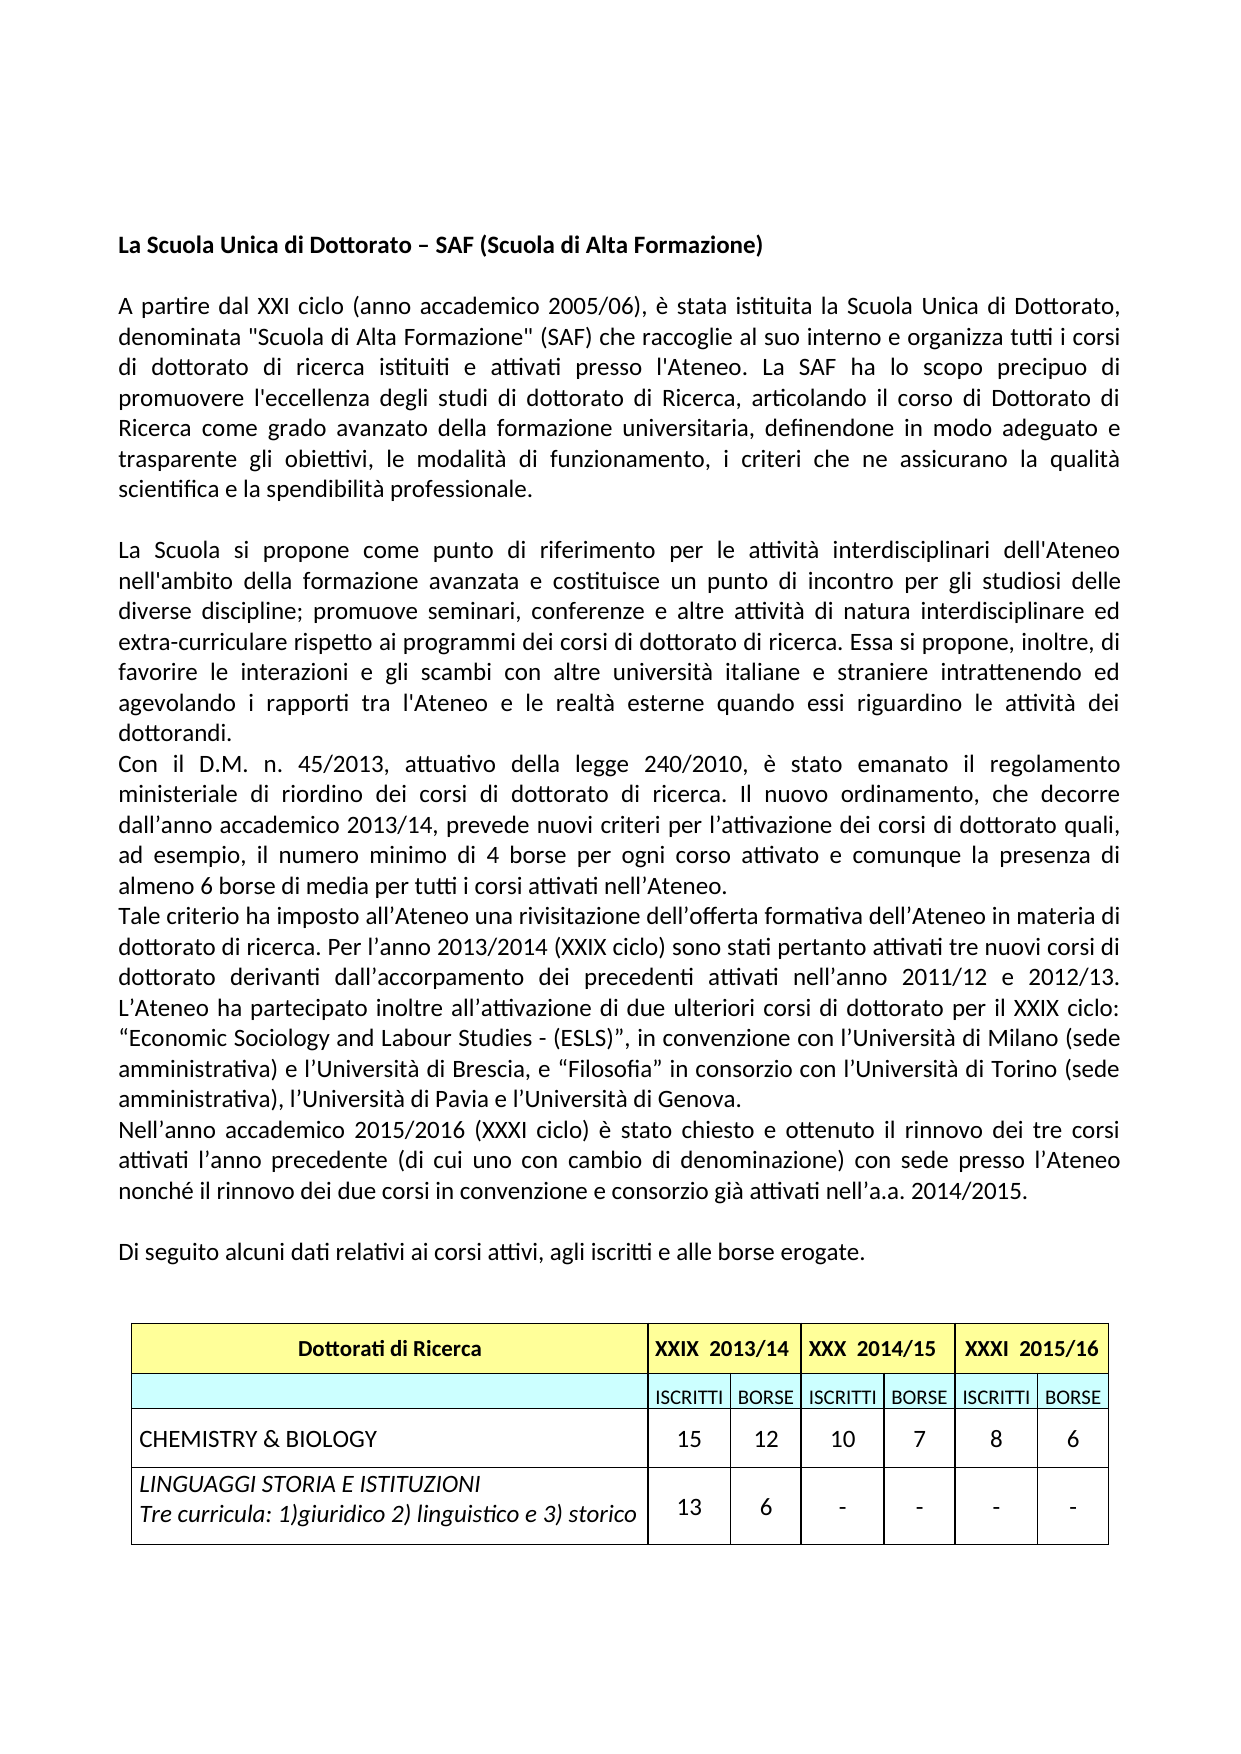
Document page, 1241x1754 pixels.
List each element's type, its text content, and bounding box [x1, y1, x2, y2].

text La Scuola Unica di Dottorato – SAF (Scuola di Alta Formazione) [118, 229, 1122, 259]
table_cell 7 [885, 1409, 954, 1467]
table_header XXXI 2015/16 [956, 1324, 1108, 1373]
table_cell CHEMISTRY & BIOLOGY [132, 1409, 647, 1467]
text Di seguito alcuni dati relativi ai corsi attivi, agli iscritti e alle borse erogate. [118, 1236, 1122, 1267]
text Tale criterio ha imposto all’Ateneo una rivisitazione dell’offerta formativa dell’Ateneo in materia di dottorato di ricerca. Per l’anno 2013/2014 (XXIX ciclo) sono stati pertanto attivati tre nuovi corsi di dottorato derivanti dall’accorpamento dei precedenti attivati nell’anno 2011/12 e 2012/13. L’Ateneo ha partecipato inoltre all’attivazione di due ulteriori corsi di dottorato per il XXIX ciclo: “Economic Sociology and Labour Studies - (ESLS)”, in convenzione con l’Università di Milano (sede amministrativa) e l’Università di Brescia, e “Filosofia” in consorzio con l’Università di Torino (sede amministrativa), l’Università di Pavia e l’Università di Genova. [118, 901, 1122, 1114]
table_cell 6 [731, 1468, 800, 1544]
table_header Dottorati di Ricerca [132, 1324, 647, 1373]
table_cell [132, 1374, 647, 1408]
table_cell BORSE [731, 1374, 800, 1408]
table_cell 6 [1038, 1409, 1108, 1467]
text A partire dal XXI ciclo (anno accademico 2005/06), è stata istituita la Scuola Unica di Dottorato, denominata "Scuola di Alta Formazione" (SAF) che raccoglie al suo interno e organizza tutti i corsi di dottorato di ricerca istituiti e attivati presso l'Ateneo. La SAF ha lo scopo precipuo di promuovere l'eccellenza degli studi di dottorato di Ricerca, articolando il corso di Dottorato di Ricerca come grado avanzato della formazione universitaria, definendone in modo adeguato e trasparente gli obiettivi, le modalità di funzionamento, i criteri che ne assicurano la qualità scientifica e la spendibilità professionale. [118, 290, 1122, 504]
table_cell ISCRITTI [802, 1374, 883, 1408]
text Nell’anno accademico 2015/2016 (XXXI ciclo) è stato chiesto e ottenuto il rinnovo dei tre corsi attivati l’anno precedente (di cui uno con cambio di denominazione) con sede presso l’Ateneo nonché il rinnovo dei due corsi in convenzione e consorzio già attivati nell’a.a. 2014/2015. [118, 1114, 1122, 1206]
table_cell 13 [649, 1468, 730, 1544]
table_header XXX 2014/15 [802, 1324, 954, 1373]
table_cell ISCRITTI [956, 1374, 1037, 1408]
table_cell BORSE [885, 1374, 954, 1408]
table_cell LINGUAGGI STORIA E ISTITUZIONI Tre curricula: 1)giuridico 2) linguistico e 3) storico [132, 1468, 647, 1544]
table_cell - [1038, 1468, 1108, 1544]
text Con il D.M. n. 45/2013, attuativo della legge 240/2010, è stato emanato il regolamento ministeriale di riordino dei corsi di dottorato di ricerca. Il nuovo ordinamento, che decorre dall’anno accademico 2013/14, prevede nuovi criteri per l’attivazione dei corsi di dottorato quali, ad esempio, il numero minimo di 4 borse per ogni corso attivato e comunque la presenza di almeno 6 borse di media per tutti i corsi attivati nell’Ateneo. [118, 748, 1122, 901]
table_cell - [885, 1468, 954, 1544]
table_cell ISCRITTI [649, 1374, 730, 1408]
table_cell 10 [802, 1409, 883, 1467]
table_cell BORSE [1038, 1374, 1108, 1408]
table_cell - [956, 1468, 1037, 1544]
table_cell 8 [956, 1409, 1037, 1467]
table_cell - [802, 1468, 883, 1544]
table_cell 12 [731, 1409, 800, 1467]
table_header XXIX 2013/14 [649, 1324, 800, 1373]
text La Scuola si propone come punto di riferimento per le attività interdisciplinari dell'Ateneo nell'ambito della formazione avanzata e costituisce un punto di incontro per gli studiosi delle diverse discipline; promuove seminari, conferenze e altre attività di natura interdisciplinare ed extra-curriculare rispetto ai programmi dei corsi di dottorato di ricerca. Essa si propone, inoltre, di favorire le interazioni e gli scambi con altre università italiane e straniere intrattenendo ed agevolando i rapporti tra l'Ateneo e le realtà esterne quando essi riguardino le attività dei dottorandi. [118, 534, 1122, 748]
table_cell 15 [649, 1409, 730, 1467]
